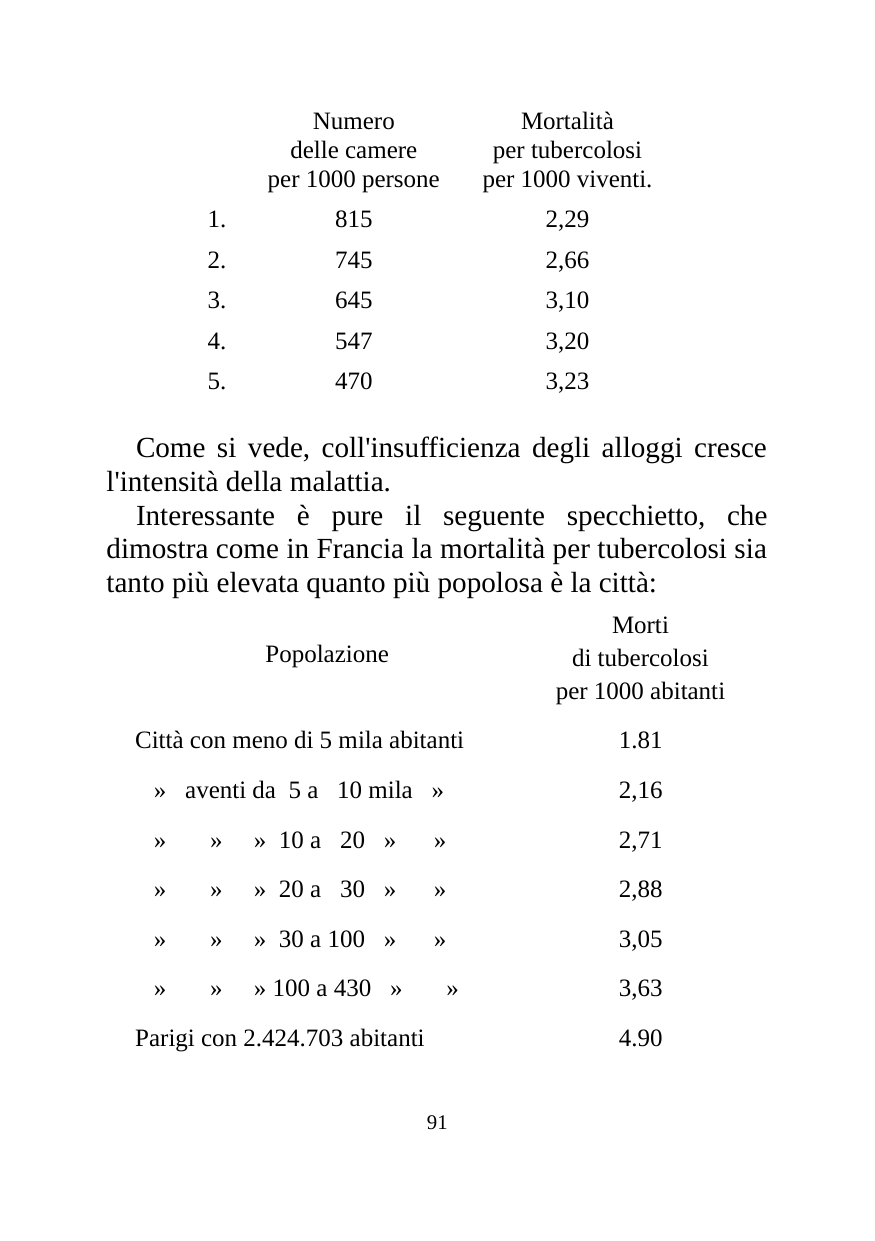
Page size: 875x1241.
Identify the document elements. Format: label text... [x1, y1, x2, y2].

table_header Mortalità per tubercolosi per 1000 viventi. [457, 106, 678, 204]
table_cell 745 [250, 245, 457, 285]
table_header Popolazione [124, 610, 530, 726]
table_cell 2,16 [530, 775, 750, 825]
table_cell 815 [250, 204, 457, 245]
table_header Morti di tubercolosi per 1000 abitanti [530, 610, 750, 726]
table_cell 2,29 [457, 204, 678, 245]
table_cell 1,81 [530, 726, 750, 775]
table_cell » » » 30 a 100 » » [124, 924, 530, 973]
table_cell 2,88 [530, 874, 750, 924]
table_cell 470 [250, 366, 457, 407]
table_cell 2. [196, 245, 250, 285]
table_cell Città con meno di 5 mila abitanti [124, 726, 530, 775]
table_cell 2,71 [530, 825, 750, 874]
table_cell 4. [196, 326, 250, 366]
table_cell 547 [250, 326, 457, 366]
table_cell » aventi da 5 a 10 mila » [124, 775, 530, 825]
table_cell 3,10 [457, 285, 678, 326]
text Come si vede, coll'insufficienza degli alloggi cresce l'intensità della malattia. [106, 431, 768, 498]
table_header [196, 106, 250, 204]
table_cell 3,20 [457, 326, 678, 366]
table_cell 645 [250, 285, 457, 326]
table_cell 1. [196, 204, 250, 245]
table_cell 3,05 [530, 924, 750, 973]
table_cell 5. [196, 366, 250, 407]
table_cell 3,63 [530, 974, 750, 1023]
table_cell Parigi con 2.424.703 abitanti [124, 1023, 530, 1073]
table_cell » » » 10 a 20 » » [124, 825, 530, 874]
table_header Numero delle camere per 1000 persone [250, 106, 457, 204]
table_cell 3,23 [457, 366, 678, 407]
table_cell » » » 20 a 30 » » [124, 874, 530, 924]
table_cell 2,66 [457, 245, 678, 285]
text Interessante è pure il seguente specchietto, che dimostra come in Francia la mortalità per tubercolosi sia tanto più elevata quanto più popolosa è la città: [106, 498, 768, 598]
table_cell 3. [196, 285, 250, 326]
table_cell 4.90 [530, 1023, 750, 1073]
table_cell » » » 100 a 430 » » [124, 974, 530, 1023]
